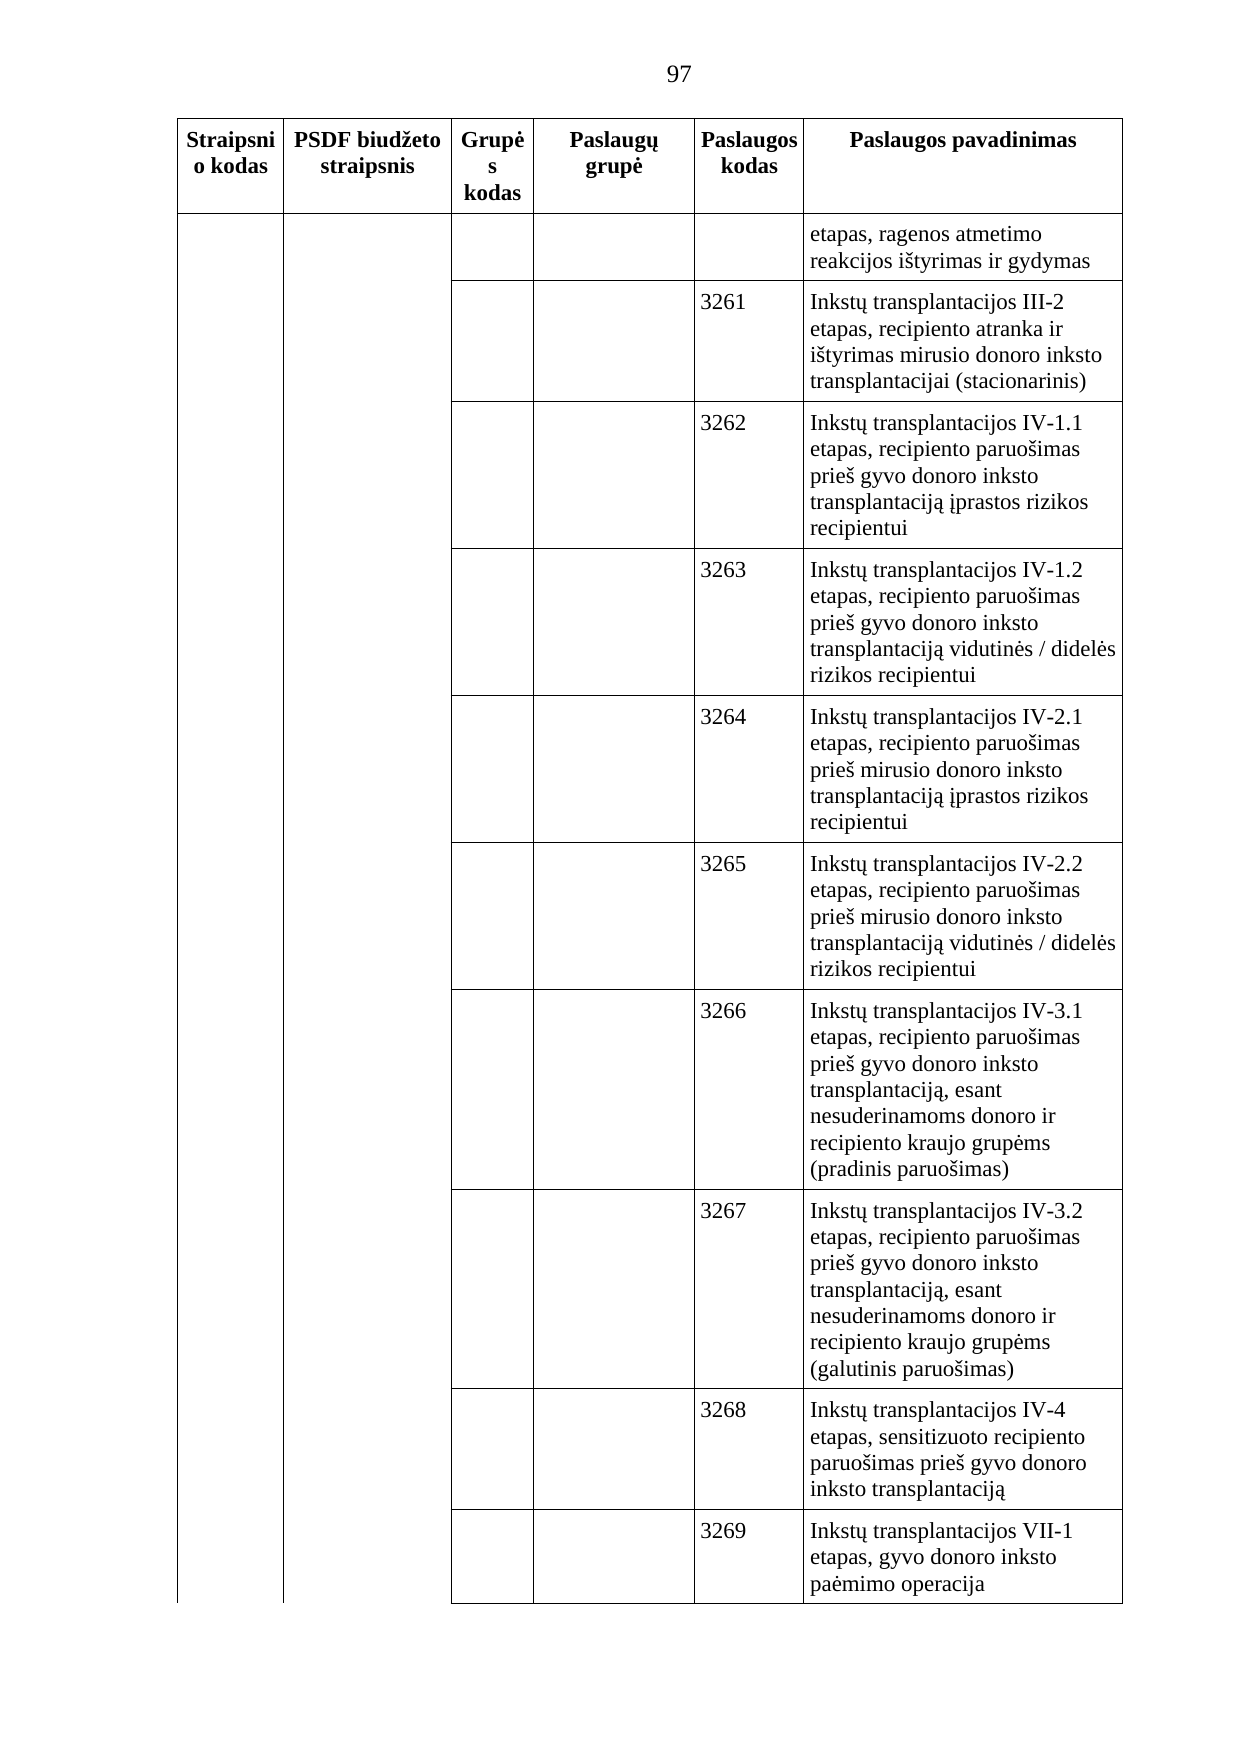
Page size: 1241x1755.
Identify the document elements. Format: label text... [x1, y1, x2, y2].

table_cell Inkstų transplantacijos IV-1.2 etapas, recipiento paruošimas prieš gyvo donoro inksto transplantaciją vidutinės / didelės rizikos recipientui [804, 549, 1122, 695]
table_cell [284, 280, 451, 401]
table_header PSDF biudžeto straipsnis [284, 119, 451, 212]
table_cell 3268 [695, 1389, 803, 1509]
table_cell [284, 1509, 451, 1603]
table_cell [452, 549, 533, 695]
table_cell Inkstų transplantacijos IV-1.1 etapas, recipiento paruošimas prieš gyvo donoro inksto transplantaciją įprastos rizikos recipientui [804, 402, 1122, 548]
table_cell [534, 843, 694, 989]
table_cell [178, 842, 283, 989]
table_header Grupės kodas [452, 119, 533, 212]
table_cell [452, 696, 533, 842]
table_cell [178, 548, 283, 695]
table_cell [452, 214, 533, 280]
table_cell [452, 990, 533, 1188]
table_cell [284, 214, 451, 280]
table_cell Inkstų transplantacijos III-2 etapas, recipiento atranka ir ištyrimas mirusio donoro inksto transplantacijai (stacionarinis) [804, 281, 1122, 401]
table_cell [284, 548, 451, 695]
table_cell Inkstų transplantacijos IV-2.1 etapas, recipiento paruošimas prieš mirusio donoro inksto transplantaciją įprastos rizikos recipientui [804, 696, 1122, 842]
table_cell [178, 401, 283, 548]
table_cell [178, 1189, 283, 1388]
table_cell 3262 [695, 402, 803, 548]
table_cell [284, 989, 451, 1188]
table_cell etapas, ragenos atmetimo reakcijos ištyrimas ir gydymas [804, 214, 1122, 280]
table_cell [178, 695, 283, 842]
table_cell Inkstų transplantacijos IV-3.1 etapas, recipiento paruošimas prieš gyvo donoro inksto transplantaciją, esant nesuderinamoms donoro ir recipiento kraujo grupėms (pradinis paruošimas) [804, 990, 1122, 1188]
table_cell [534, 1510, 694, 1603]
table_header Straipsnio kodas [178, 119, 283, 212]
table_cell 3267 [695, 1190, 803, 1388]
table_cell [452, 281, 533, 401]
table_cell [178, 214, 283, 280]
table_cell [452, 843, 533, 989]
table_cell [534, 696, 694, 842]
table_cell [534, 1190, 694, 1388]
table_cell Inkstų transplantacijos IV-3.2 etapas, recipiento paruošimas prieš gyvo donoro inksto transplantaciją, esant nesuderinamoms donoro ir recipiento kraujo grupėms (galutinis paruošimas) [804, 1190, 1122, 1388]
table_cell Inkstų transplantacijos IV-4 etapas, sensitizuoto recipiento paruošimas prieš gyvo donoro inksto transplantaciją [804, 1389, 1122, 1509]
table_cell [284, 842, 451, 989]
table_cell [178, 280, 283, 401]
table_cell [452, 1190, 533, 1388]
table_header Paslaugos kodas [695, 119, 803, 212]
table_cell 3269 [695, 1510, 803, 1603]
table_cell [534, 402, 694, 548]
table_cell [534, 990, 694, 1188]
table_cell [452, 402, 533, 548]
table_cell [452, 1389, 533, 1509]
table_cell 3264 [695, 696, 803, 842]
table_cell [178, 1388, 283, 1509]
table_cell 3266 [695, 990, 803, 1188]
table_cell [534, 281, 694, 401]
table_cell 3261 [695, 281, 803, 401]
table_header Paslaugų grupė [534, 119, 694, 212]
table_cell [178, 1509, 283, 1603]
table_cell 3263 [695, 549, 803, 695]
table_cell [452, 1510, 533, 1603]
table_cell [284, 1388, 451, 1509]
table_cell [284, 695, 451, 842]
table_cell [284, 1189, 451, 1388]
table_header Paslaugos pavadinimas [804, 119, 1122, 212]
table_cell 3265 [695, 843, 803, 989]
table_cell [695, 214, 803, 280]
table_cell [534, 1389, 694, 1509]
table_cell Inkstų transplantacijos IV-2.2 etapas, recipiento paruošimas prieš mirusio donoro inksto transplantaciją vidutinės / didelės rizikos recipientui [804, 843, 1122, 989]
table_cell [178, 989, 283, 1188]
table_cell [534, 549, 694, 695]
table_cell Inkstų transplantacijos VII-1 etapas, gyvo donoro inksto paėmimo operacija [804, 1510, 1122, 1603]
table_cell [284, 401, 451, 548]
table_cell [534, 214, 694, 280]
